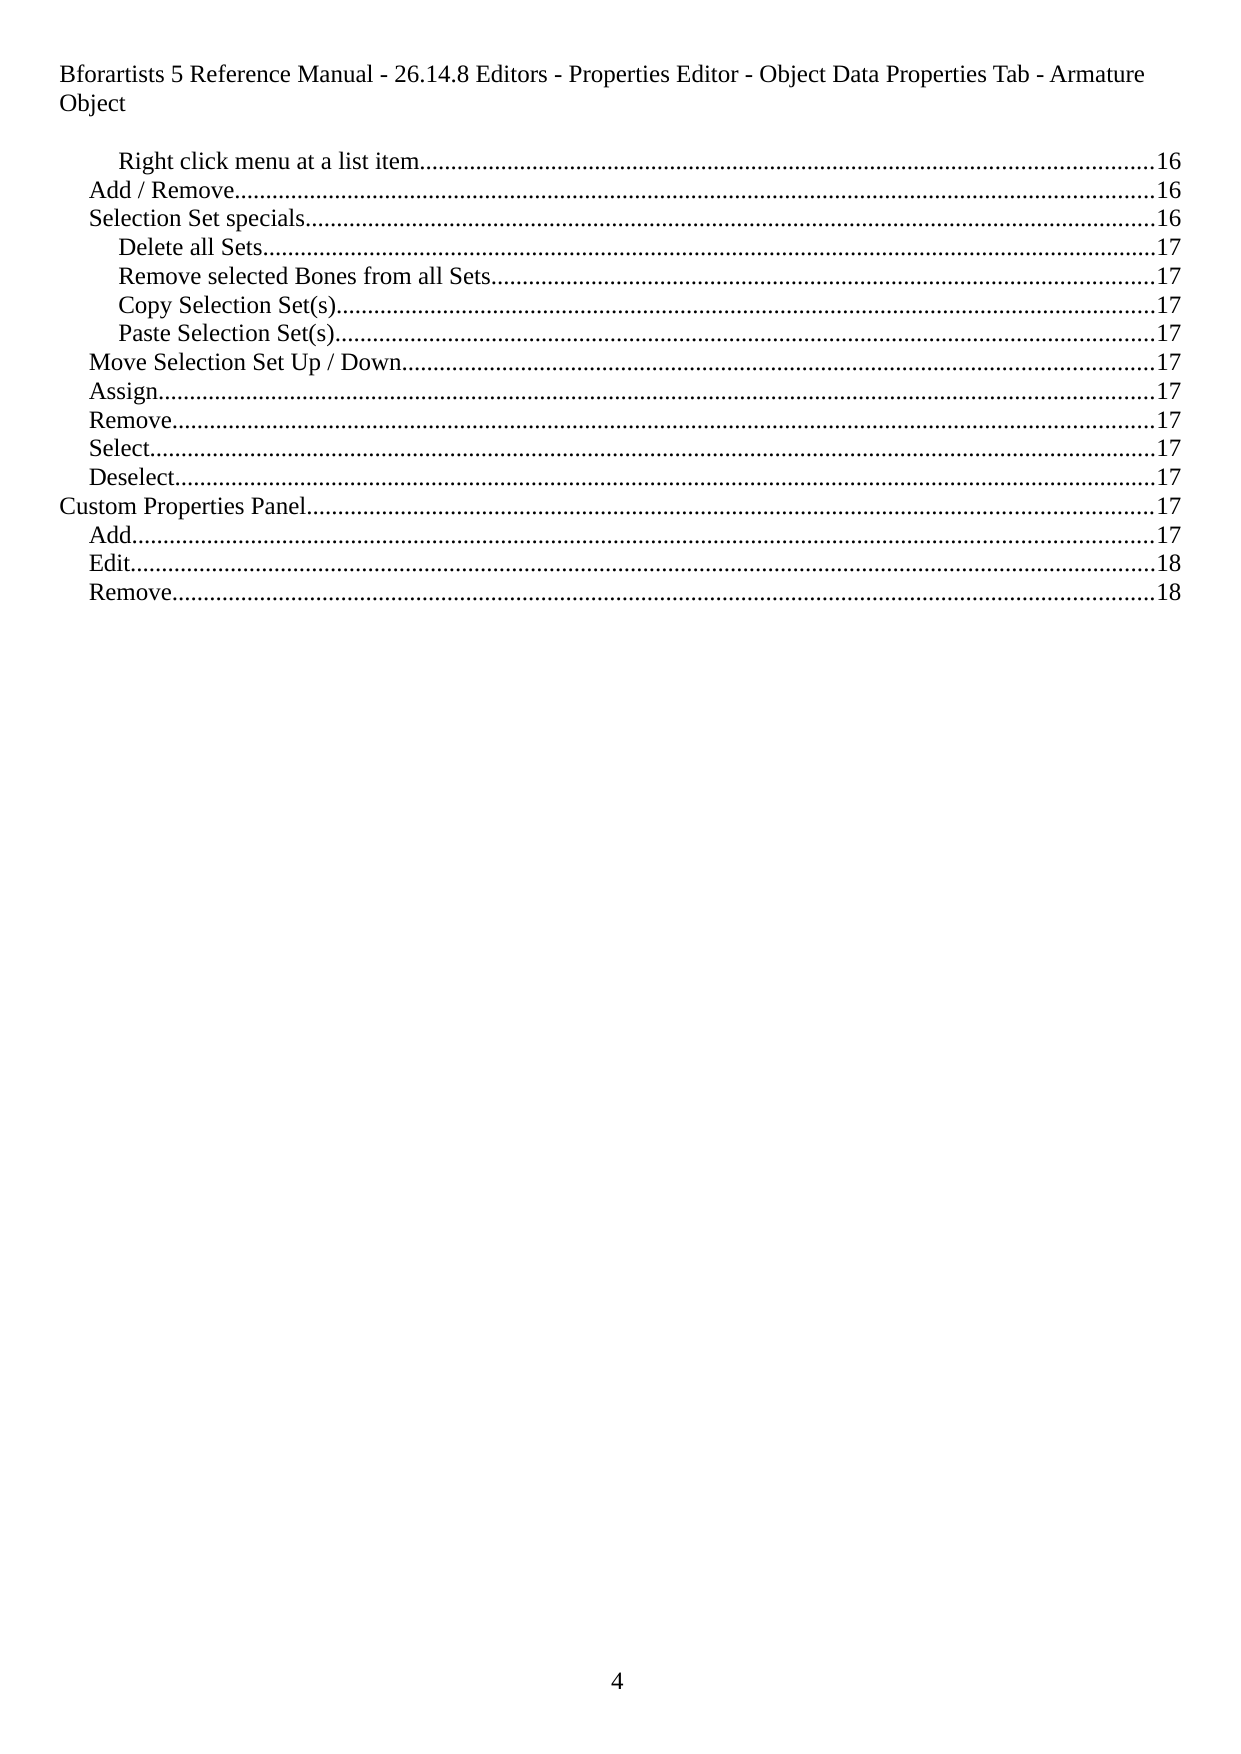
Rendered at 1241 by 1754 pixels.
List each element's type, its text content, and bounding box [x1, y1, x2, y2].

text Edit 18 [88, 548, 1181, 577]
text Deselect 17 [88, 462, 1181, 491]
text Move Selection Set Up / Down 17 [88, 347, 1181, 376]
text Remove selected Bones from all Sets 17 [118, 261, 1181, 290]
text Add / Remove 16 [88, 175, 1181, 203]
text Paste Selection Set(s) 17 [118, 318, 1181, 347]
text Remove 18 [88, 577, 1181, 606]
text Copy Selection Set(s) 17 [118, 290, 1181, 318]
text Add 17 [88, 520, 1181, 548]
text Right click menu at a list item 16 [118, 146, 1181, 175]
text Remove 17 [88, 405, 1181, 433]
text Assign 17 [88, 376, 1181, 405]
text Custom Properties Panel 17 [59, 491, 1181, 520]
text Delete all Sets 17 [118, 232, 1181, 261]
text Selection Set specials 16 [88, 203, 1181, 232]
text Select 17 [88, 433, 1181, 462]
